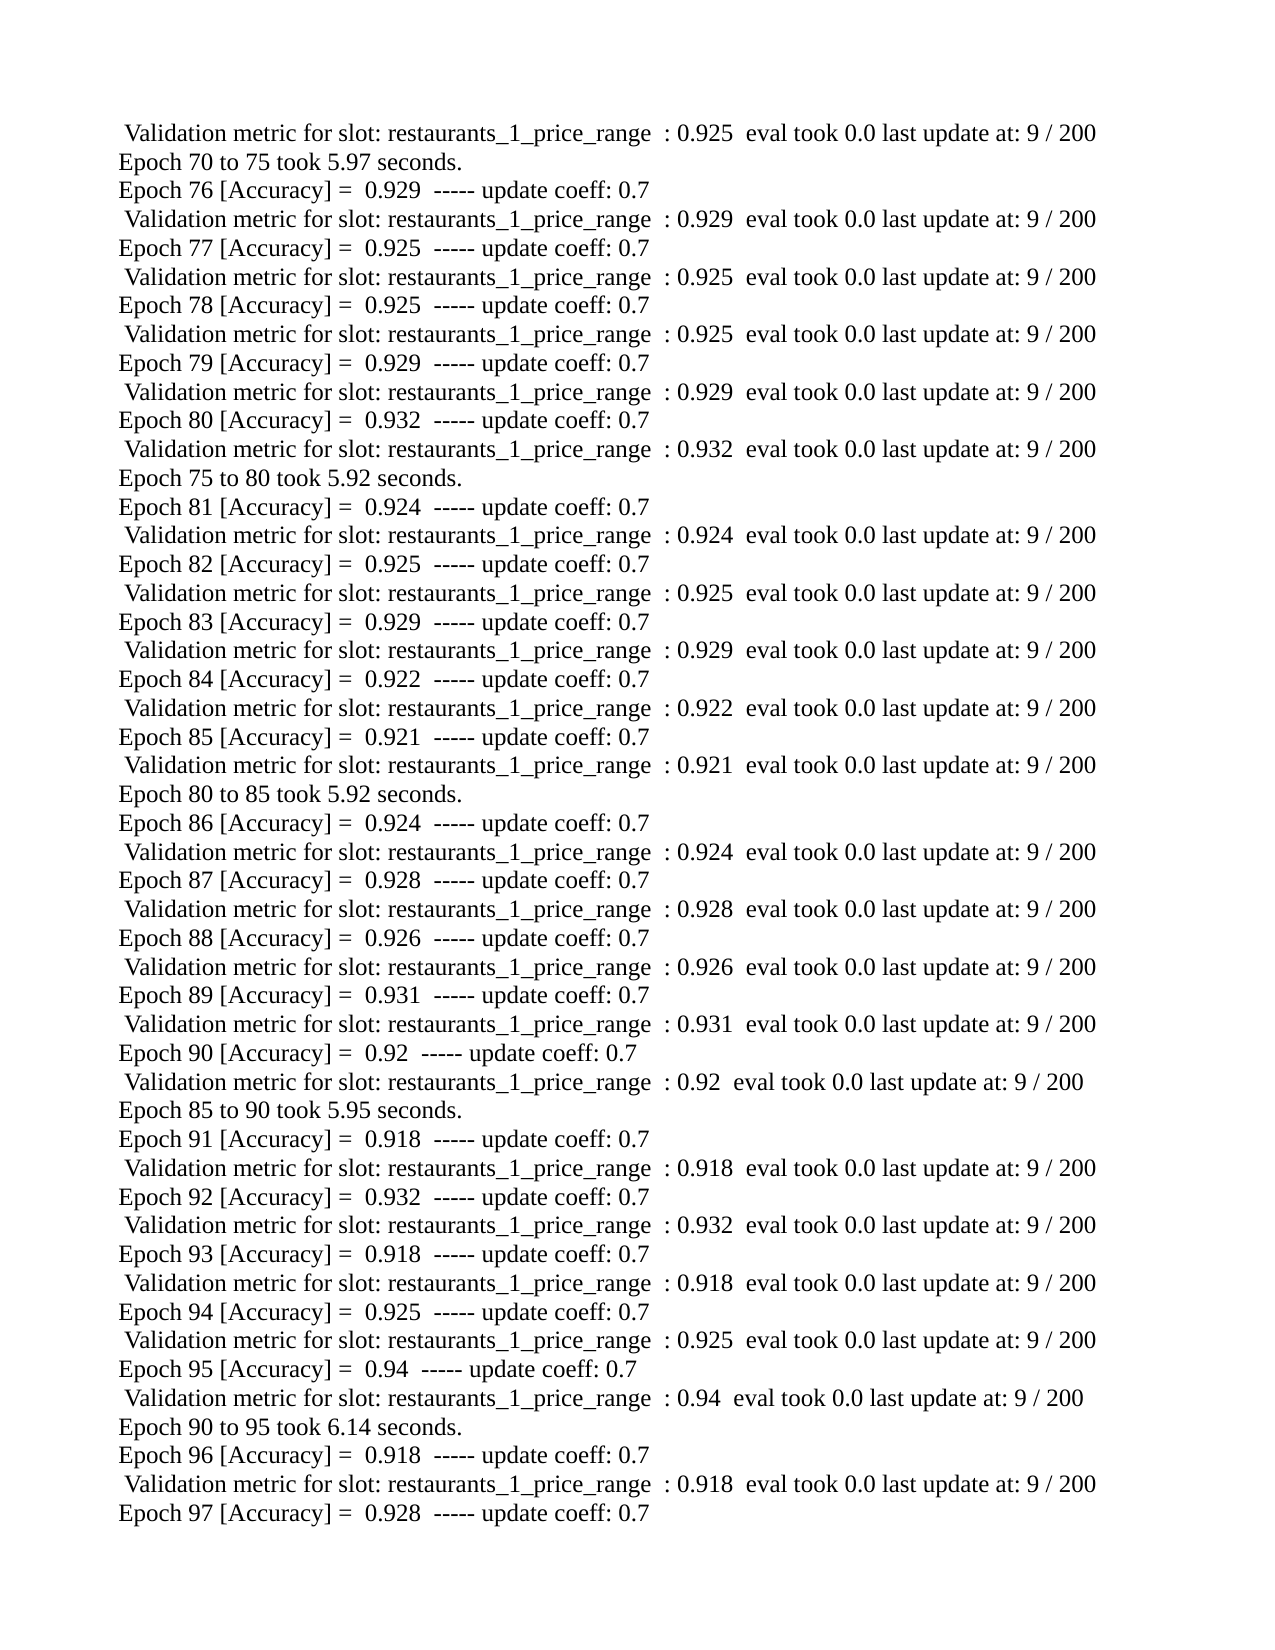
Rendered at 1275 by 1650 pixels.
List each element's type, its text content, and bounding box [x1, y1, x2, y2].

text Epoch 75 to 80 took 5.92 seconds. [118, 463, 1157, 492]
text Validation metric for slot: restaurants_1_price_range : 0.924 eval took 0.0 last update at: 9 / 200 [118, 521, 1157, 549]
text Validation metric for slot: restaurants_1_price_range : 0.926 eval took 0.0 last update at: 9 / 200 [118, 952, 1157, 981]
text Epoch 92 [Accuracy] = 0.932 ----- update coeff: 0.7 [118, 1182, 1157, 1211]
text Validation metric for slot: restaurants_1_price_range : 0.924 eval took 0.0 last update at: 9 / 200 [118, 837, 1157, 866]
text Validation metric for slot: restaurants_1_price_range : 0.929 eval took 0.0 last update at: 9 / 200 [118, 636, 1157, 664]
text Epoch 85 [Accuracy] = 0.921 ----- update coeff: 0.7 [118, 722, 1157, 751]
text Epoch 81 [Accuracy] = 0.924 ----- update coeff: 0.7 [118, 492, 1157, 521]
text Epoch 80 [Accuracy] = 0.932 ----- update coeff: 0.7 [118, 406, 1157, 434]
text Epoch 86 [Accuracy] = 0.924 ----- update coeff: 0.7 [118, 808, 1157, 837]
text Validation metric for slot: restaurants_1_price_range : 0.921 eval took 0.0 last update at: 9 / 200 [118, 751, 1157, 779]
text Epoch 96 [Accuracy] = 0.918 ----- update coeff: 0.7 [118, 1441, 1157, 1469]
text Epoch 76 [Accuracy] = 0.929 ----- update coeff: 0.7 [118, 176, 1157, 204]
text Validation metric for slot: restaurants_1_price_range : 0.925 eval took 0.0 last update at: 9 / 200 [118, 118, 1157, 147]
text Epoch 79 [Accuracy] = 0.929 ----- update coeff: 0.7 [118, 348, 1157, 377]
text Epoch 70 to 75 took 5.97 seconds. [118, 147, 1157, 176]
text Validation metric for slot: restaurants_1_price_range : 0.94 eval took 0.0 last update at: 9 / 200 [118, 1383, 1157, 1412]
text Epoch 85 to 90 took 5.95 seconds. [118, 1096, 1157, 1124]
text Epoch 93 [Accuracy] = 0.918 ----- update coeff: 0.7 [118, 1239, 1157, 1268]
text Validation metric for slot: restaurants_1_price_range : 0.918 eval took 0.0 last update at: 9 / 200 [118, 1469, 1157, 1498]
text Epoch 90 to 95 took 6.14 seconds. [118, 1412, 1157, 1441]
text Validation metric for slot: restaurants_1_price_range : 0.925 eval took 0.0 last update at: 9 / 200 [118, 262, 1157, 291]
text Validation metric for slot: restaurants_1_price_range : 0.925 eval took 0.0 last update at: 9 / 200 [118, 1326, 1157, 1354]
text Epoch 95 [Accuracy] = 0.94 ----- update coeff: 0.7 [118, 1354, 1157, 1383]
text Validation metric for slot: restaurants_1_price_range : 0.925 eval took 0.0 last update at: 9 / 200 [118, 578, 1157, 607]
text Epoch 78 [Accuracy] = 0.925 ----- update coeff: 0.7 [118, 291, 1157, 319]
text Epoch 88 [Accuracy] = 0.926 ----- update coeff: 0.7 [118, 923, 1157, 952]
text Epoch 91 [Accuracy] = 0.918 ----- update coeff: 0.7 [118, 1124, 1157, 1153]
text Epoch 77 [Accuracy] = 0.925 ----- update coeff: 0.7 [118, 233, 1157, 262]
text Epoch 80 to 85 took 5.92 seconds. [118, 779, 1157, 808]
text Validation metric for slot: restaurants_1_price_range : 0.922 eval took 0.0 last update at: 9 / 200 [118, 693, 1157, 722]
text Validation metric for slot: restaurants_1_price_range : 0.925 eval took 0.0 last update at: 9 / 200 [118, 319, 1157, 348]
text Epoch 90 [Accuracy] = 0.92 ----- update coeff: 0.7 [118, 1038, 1157, 1067]
text Epoch 83 [Accuracy] = 0.929 ----- update coeff: 0.7 [118, 607, 1157, 636]
text Validation metric for slot: restaurants_1_price_range : 0.932 eval took 0.0 last update at: 9 / 200 [118, 1211, 1157, 1239]
text Validation metric for slot: restaurants_1_price_range : 0.929 eval took 0.0 last update at: 9 / 200 [118, 377, 1157, 406]
text Epoch 97 [Accuracy] = 0.928 ----- update coeff: 0.7 [118, 1498, 1157, 1527]
text Validation metric for slot: restaurants_1_price_range : 0.932 eval took 0.0 last update at: 9 / 200 [118, 434, 1157, 463]
text Epoch 82 [Accuracy] = 0.925 ----- update coeff: 0.7 [118, 549, 1157, 578]
text Validation metric for slot: restaurants_1_price_range : 0.92 eval took 0.0 last update at: 9 / 200 [118, 1067, 1157, 1096]
text Epoch 94 [Accuracy] = 0.925 ----- update coeff: 0.7 [118, 1297, 1157, 1326]
text Epoch 89 [Accuracy] = 0.931 ----- update coeff: 0.7 [118, 981, 1157, 1009]
text Validation metric for slot: restaurants_1_price_range : 0.931 eval took 0.0 last update at: 9 / 200 [118, 1009, 1157, 1038]
text Validation metric for slot: restaurants_1_price_range : 0.928 eval took 0.0 last update at: 9 / 200 [118, 894, 1157, 923]
text Epoch 87 [Accuracy] = 0.928 ----- update coeff: 0.7 [118, 866, 1157, 894]
text Validation metric for slot: restaurants_1_price_range : 0.918 eval took 0.0 last update at: 9 / 200 [118, 1153, 1157, 1182]
text Validation metric for slot: restaurants_1_price_range : 0.918 eval took 0.0 last update at: 9 / 200 [118, 1268, 1157, 1297]
text Validation metric for slot: restaurants_1_price_range : 0.929 eval took 0.0 last update at: 9 / 200 [118, 204, 1157, 233]
text Epoch 84 [Accuracy] = 0.922 ----- update coeff: 0.7 [118, 664, 1157, 693]
